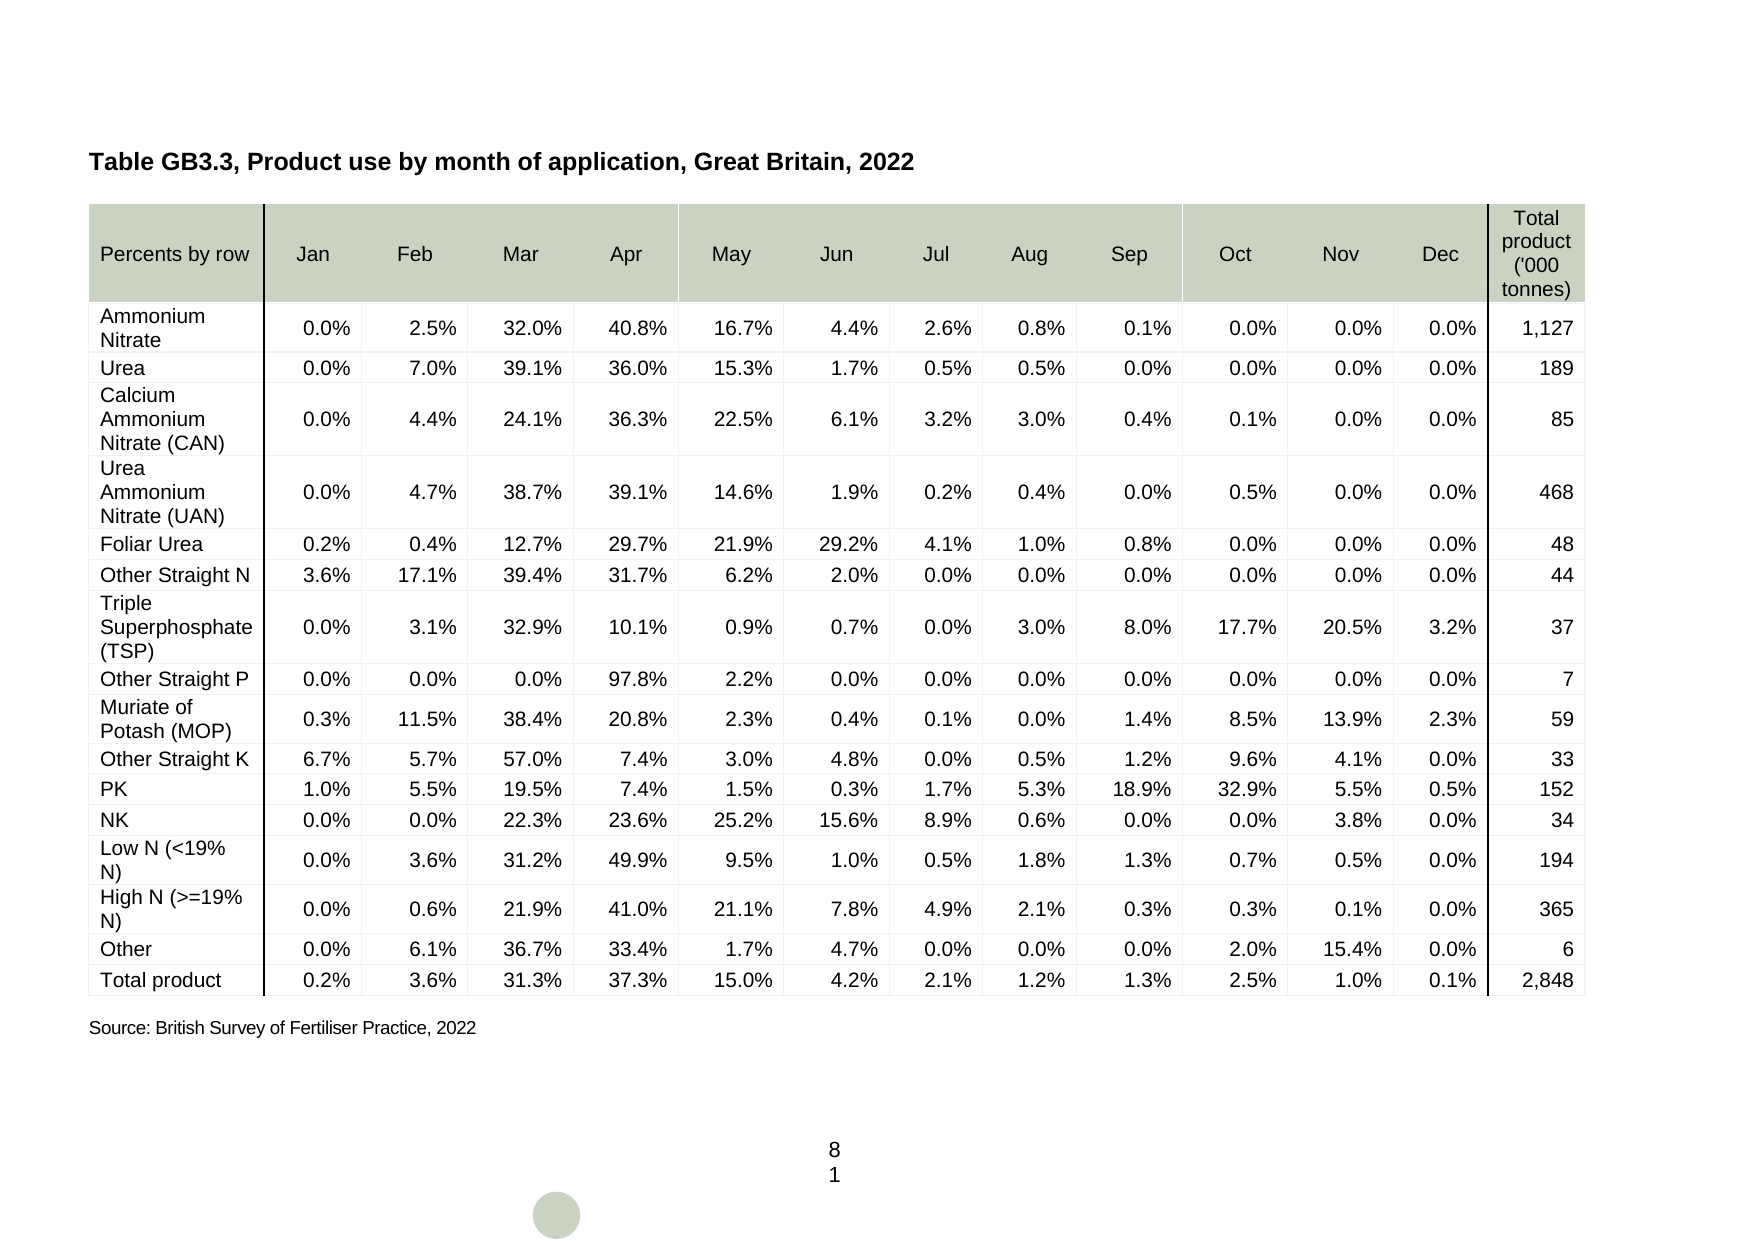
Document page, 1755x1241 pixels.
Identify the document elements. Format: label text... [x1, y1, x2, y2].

table_cell 57.0% [468, 744, 573, 773]
table_cell 36.7% [468, 934, 573, 964]
table_cell 0.0% [983, 695, 1076, 742]
table_header Feb [362, 204, 468, 302]
table_cell 0.6% [983, 805, 1076, 835]
table_cell 0.5% [1183, 456, 1287, 528]
table_cell 7.4% [574, 774, 678, 804]
table_cell 3.6% [362, 965, 467, 994]
table_cell 0.7% [1183, 836, 1287, 884]
table_cell 0.0% [890, 934, 982, 964]
table_cell 29.2% [784, 529, 889, 559]
table_cell 4.1% [1288, 744, 1393, 773]
table_cell 39.1% [468, 353, 573, 382]
table_cell 2.0% [784, 560, 889, 590]
table_cell 1.0% [265, 774, 361, 804]
table_cell 1.2% [1077, 744, 1182, 773]
table_cell 2.1% [983, 885, 1076, 933]
table_cell 0.0% [1288, 383, 1393, 455]
table_cell High N (>=19% N) [89, 885, 263, 933]
table_cell Urea [89, 353, 263, 382]
table_cell 0.5% [890, 836, 982, 884]
table_cell Ammonium Nitrate [89, 304, 263, 351]
table_cell 1.9% [784, 456, 889, 528]
table_cell Total product [89, 965, 263, 994]
table_cell 0.5% [983, 744, 1076, 773]
table_cell 2.0% [1183, 934, 1287, 964]
table_cell 39.4% [468, 560, 573, 590]
table_cell 0.2% [265, 529, 361, 559]
table_cell 38.4% [468, 695, 573, 742]
table_cell 0.1% [1077, 304, 1182, 351]
table_cell 0.1% [1288, 885, 1393, 933]
table_cell 59 [1489, 695, 1584, 742]
table_cell 0.0% [1183, 805, 1287, 835]
table_cell 10.1% [574, 591, 678, 663]
table_cell 20.5% [1288, 591, 1393, 663]
table_cell 0.8% [983, 304, 1076, 351]
table_cell 0.0% [1288, 456, 1393, 528]
table_cell 0.0% [1183, 353, 1287, 382]
table_cell 8.0% [1077, 591, 1182, 663]
table_cell 0.0% [890, 744, 982, 773]
table_cell 0.0% [1394, 836, 1487, 884]
table_cell 31.2% [468, 836, 573, 884]
table_cell 7.0% [362, 353, 467, 382]
table_cell 0.0% [1183, 304, 1287, 351]
table_cell 0.0% [1077, 353, 1182, 382]
table_header Oct [1183, 204, 1288, 302]
table_cell 2.6% [890, 304, 982, 351]
table_cell 36.3% [574, 383, 678, 455]
table_cell 4.4% [362, 383, 467, 455]
table_cell 0.5% [1394, 774, 1487, 804]
table_header Jun [784, 204, 889, 302]
table_cell 1.3% [1077, 965, 1182, 994]
table_cell 4.4% [784, 304, 889, 351]
table_cell 0.9% [679, 591, 783, 663]
table_cell 6.7% [265, 744, 361, 773]
table_header Sep [1076, 204, 1182, 302]
table_cell 0.0% [983, 934, 1076, 964]
table_cell 1.7% [679, 934, 783, 964]
table_cell 2.2% [679, 664, 783, 693]
table_header Jan [265, 204, 362, 302]
table_cell 8.9% [890, 805, 982, 835]
table_header Dec [1393, 204, 1487, 302]
table_cell 1.4% [1077, 695, 1182, 742]
table_cell 0.0% [983, 664, 1076, 693]
table_cell 32.9% [468, 591, 573, 663]
table_cell 32.9% [1183, 774, 1287, 804]
table_cell 7.8% [784, 885, 889, 933]
table_cell 17.1% [362, 560, 467, 590]
table_cell 15.3% [679, 353, 783, 382]
table_cell Muriate of Potash (MOP) [89, 695, 263, 742]
table_cell 0.0% [265, 456, 361, 528]
table_cell 0.0% [1394, 934, 1487, 964]
table_cell 0.1% [890, 695, 982, 742]
table_cell 0.0% [362, 805, 467, 835]
text Source: British Survey of Fertiliser Practice, 2022 [89, 1017, 1559, 1039]
table_cell 22.3% [468, 805, 573, 835]
table_header Aug [983, 204, 1076, 302]
table_cell 0.0% [265, 383, 361, 455]
table_cell Other Straight N [89, 560, 263, 590]
table_cell Calcium Ammonium Nitrate (CAN) [89, 383, 263, 455]
table_cell 0.0% [265, 836, 361, 884]
table_cell 0.3% [265, 695, 361, 742]
table_cell Urea Ammonium Nitrate (UAN) [89, 456, 263, 528]
table_header Jul [889, 204, 983, 302]
table_cell NK [89, 805, 263, 835]
table_cell 1.3% [1077, 836, 1182, 884]
table_cell 2.1% [890, 965, 982, 994]
table_header Total product ('000 tonnes) [1489, 204, 1585, 302]
table_cell 0.0% [265, 664, 361, 693]
table_cell 3.0% [679, 744, 783, 773]
table_cell 0.0% [890, 560, 982, 590]
table_cell 194 [1489, 836, 1584, 884]
table_cell 6 [1489, 934, 1584, 964]
table_cell 0.0% [1077, 934, 1182, 964]
table_cell 0.3% [784, 774, 889, 804]
table_cell 0.0% [1288, 304, 1393, 351]
table_cell 0.0% [265, 591, 361, 663]
table_cell 0.0% [1288, 353, 1393, 382]
table_cell 0.0% [1183, 664, 1287, 693]
table_cell 0.0% [265, 934, 361, 964]
table_cell 40.8% [574, 304, 678, 351]
table_cell 21.9% [679, 529, 783, 559]
table_cell 1,127 [1489, 304, 1584, 351]
table_cell Low N (<19% N) [89, 836, 263, 884]
table_cell 0.4% [362, 529, 467, 559]
table_cell 6.1% [784, 383, 889, 455]
table_cell Other [89, 934, 263, 964]
table_cell 1.5% [679, 774, 783, 804]
table_cell 2,848 [1489, 965, 1584, 994]
table_cell 0.2% [265, 965, 361, 994]
table_cell 4.8% [784, 744, 889, 773]
table_cell 39.1% [574, 456, 678, 528]
table_cell 0.0% [1077, 456, 1182, 528]
table_cell 0.0% [1394, 383, 1487, 455]
table_cell 152 [1489, 774, 1584, 804]
table_cell 48 [1489, 529, 1584, 559]
table_cell 32.0% [468, 304, 573, 351]
table_cell 0.7% [784, 591, 889, 663]
table_cell 11.5% [362, 695, 467, 742]
table_cell Other Straight K [89, 744, 263, 773]
table_cell 0.6% [362, 885, 467, 933]
table_cell PK [89, 774, 263, 804]
table_cell 0.0% [1077, 560, 1182, 590]
table_cell 0.0% [265, 353, 361, 382]
table_cell 38.7% [468, 456, 573, 528]
table_cell 0.5% [1288, 836, 1393, 884]
table_cell 2.5% [1183, 965, 1287, 994]
table_cell 0.3% [1183, 885, 1287, 933]
table_cell 18.9% [1077, 774, 1182, 804]
table_cell 3.0% [983, 383, 1076, 455]
table_cell 8.5% [1183, 695, 1287, 742]
table_cell 0.0% [1394, 353, 1487, 382]
table_cell 0.0% [265, 805, 361, 835]
table_cell 15.0% [679, 965, 783, 994]
table_cell 0.1% [1183, 383, 1287, 455]
table_cell 1.7% [890, 774, 982, 804]
table_cell 0.0% [362, 664, 467, 693]
table_cell 97.8% [574, 664, 678, 693]
table_cell Foliar Urea [89, 529, 263, 559]
table_cell 16.7% [679, 304, 783, 351]
table_cell 0.0% [265, 304, 361, 351]
table_cell 9.6% [1183, 744, 1287, 773]
table_cell 3.2% [890, 383, 982, 455]
table_cell 33.4% [574, 934, 678, 964]
table_cell 5.5% [362, 774, 467, 804]
table_cell 3.8% [1288, 805, 1393, 835]
table_cell 365 [1489, 885, 1584, 933]
table_cell 3.6% [265, 560, 361, 590]
table_cell 6.1% [362, 934, 467, 964]
table_cell 9.5% [679, 836, 783, 884]
table_cell 22.5% [679, 383, 783, 455]
table_cell 4.2% [784, 965, 889, 994]
table_cell 0.0% [1394, 805, 1487, 835]
table_header Apr [573, 204, 678, 302]
table_cell 0.0% [1077, 805, 1182, 835]
table_cell 1.7% [784, 353, 889, 382]
table_cell 0.4% [784, 695, 889, 742]
table_cell 0.0% [265, 885, 361, 933]
table_cell 4.7% [784, 934, 889, 964]
table_cell 0.0% [1288, 560, 1393, 590]
table_cell 4.7% [362, 456, 467, 528]
table_header Percents by row [89, 204, 263, 302]
table_cell 0.0% [1394, 744, 1487, 773]
table_cell 34 [1489, 805, 1584, 835]
table_cell 0.0% [1288, 529, 1393, 559]
table_cell 0.0% [1288, 664, 1393, 693]
table_cell 0.2% [890, 456, 982, 528]
table_cell 0.3% [1077, 885, 1182, 933]
table_cell 36.0% [574, 353, 678, 382]
table_cell Triple Superphosphate (TSP) [89, 591, 263, 663]
table_cell 13.9% [1288, 695, 1393, 742]
table_cell 19.5% [468, 774, 573, 804]
table_cell 2.5% [362, 304, 467, 351]
table_cell 31.3% [468, 965, 573, 994]
table_header May [679, 204, 784, 302]
table_cell 6.2% [679, 560, 783, 590]
table_cell 4.9% [890, 885, 982, 933]
table_cell 0.5% [890, 353, 982, 382]
table_cell 1.0% [983, 529, 1076, 559]
table_cell 44 [1489, 560, 1584, 590]
table_cell 0.0% [1394, 304, 1487, 351]
table_cell 25.2% [679, 805, 783, 835]
table_cell 3.6% [362, 836, 467, 884]
table_cell 0.4% [983, 456, 1076, 528]
table_cell 0.0% [1183, 560, 1287, 590]
subtitle Table GB3.3, Product use by month of application, Great Britain, 2022 [89, 147, 1559, 176]
table_cell 21.1% [679, 885, 783, 933]
table_cell 33 [1489, 744, 1584, 773]
table_cell 0.5% [983, 353, 1076, 382]
table_cell 12.7% [468, 529, 573, 559]
table_cell 0.0% [1394, 885, 1487, 933]
table_cell Other Straight P [89, 664, 263, 693]
table_cell 24.1% [468, 383, 573, 455]
table_cell 17.7% [1183, 591, 1287, 663]
table_cell 85 [1489, 383, 1584, 455]
table_cell 1.0% [1288, 965, 1393, 994]
table_cell 15.4% [1288, 934, 1393, 964]
table_cell 1.8% [983, 836, 1076, 884]
table_cell 41.0% [574, 885, 678, 933]
table_cell 0.0% [784, 664, 889, 693]
table_cell 0.4% [1077, 383, 1182, 455]
table_cell 23.6% [574, 805, 678, 835]
table_header Mar [468, 204, 573, 302]
table_cell 15.6% [784, 805, 889, 835]
table_cell 0.0% [1394, 456, 1487, 528]
table_cell 3.1% [362, 591, 467, 663]
table_cell 468 [1489, 456, 1584, 528]
table_cell 3.2% [1394, 591, 1487, 663]
table_cell 0.0% [1183, 529, 1287, 559]
table_cell 0.1% [1394, 965, 1487, 994]
table_header Nov [1288, 204, 1393, 302]
table_cell 3.0% [983, 591, 1076, 663]
table_cell 0.0% [983, 560, 1076, 590]
table_cell 0.0% [1077, 664, 1182, 693]
table_cell 49.9% [574, 836, 678, 884]
table_cell 0.0% [1394, 529, 1487, 559]
table_cell 20.8% [574, 695, 678, 742]
table_cell 7 [1489, 664, 1584, 693]
table_cell 1.0% [784, 836, 889, 884]
table_cell 189 [1489, 353, 1584, 382]
table_cell 0.0% [1394, 560, 1487, 590]
table_cell 0.0% [468, 664, 573, 693]
table_cell 5.5% [1288, 774, 1393, 804]
table_cell 1.2% [983, 965, 1076, 994]
table_cell 14.6% [679, 456, 783, 528]
table_cell 0.0% [1394, 664, 1487, 693]
table_cell 2.3% [1394, 695, 1487, 742]
table_cell 5.3% [983, 774, 1076, 804]
table_cell 0.0% [890, 591, 982, 663]
table_cell 37 [1489, 591, 1584, 663]
table_cell 5.7% [362, 744, 467, 773]
table_cell 2.3% [679, 695, 783, 742]
table_cell 7.4% [574, 744, 678, 773]
table_cell 0.0% [890, 664, 982, 693]
table_cell 31.7% [574, 560, 678, 590]
table_cell 4.1% [890, 529, 982, 559]
table_cell 29.7% [574, 529, 678, 559]
table_cell 37.3% [574, 965, 678, 994]
table_cell 21.9% [468, 885, 573, 933]
table_cell 0.8% [1077, 529, 1182, 559]
